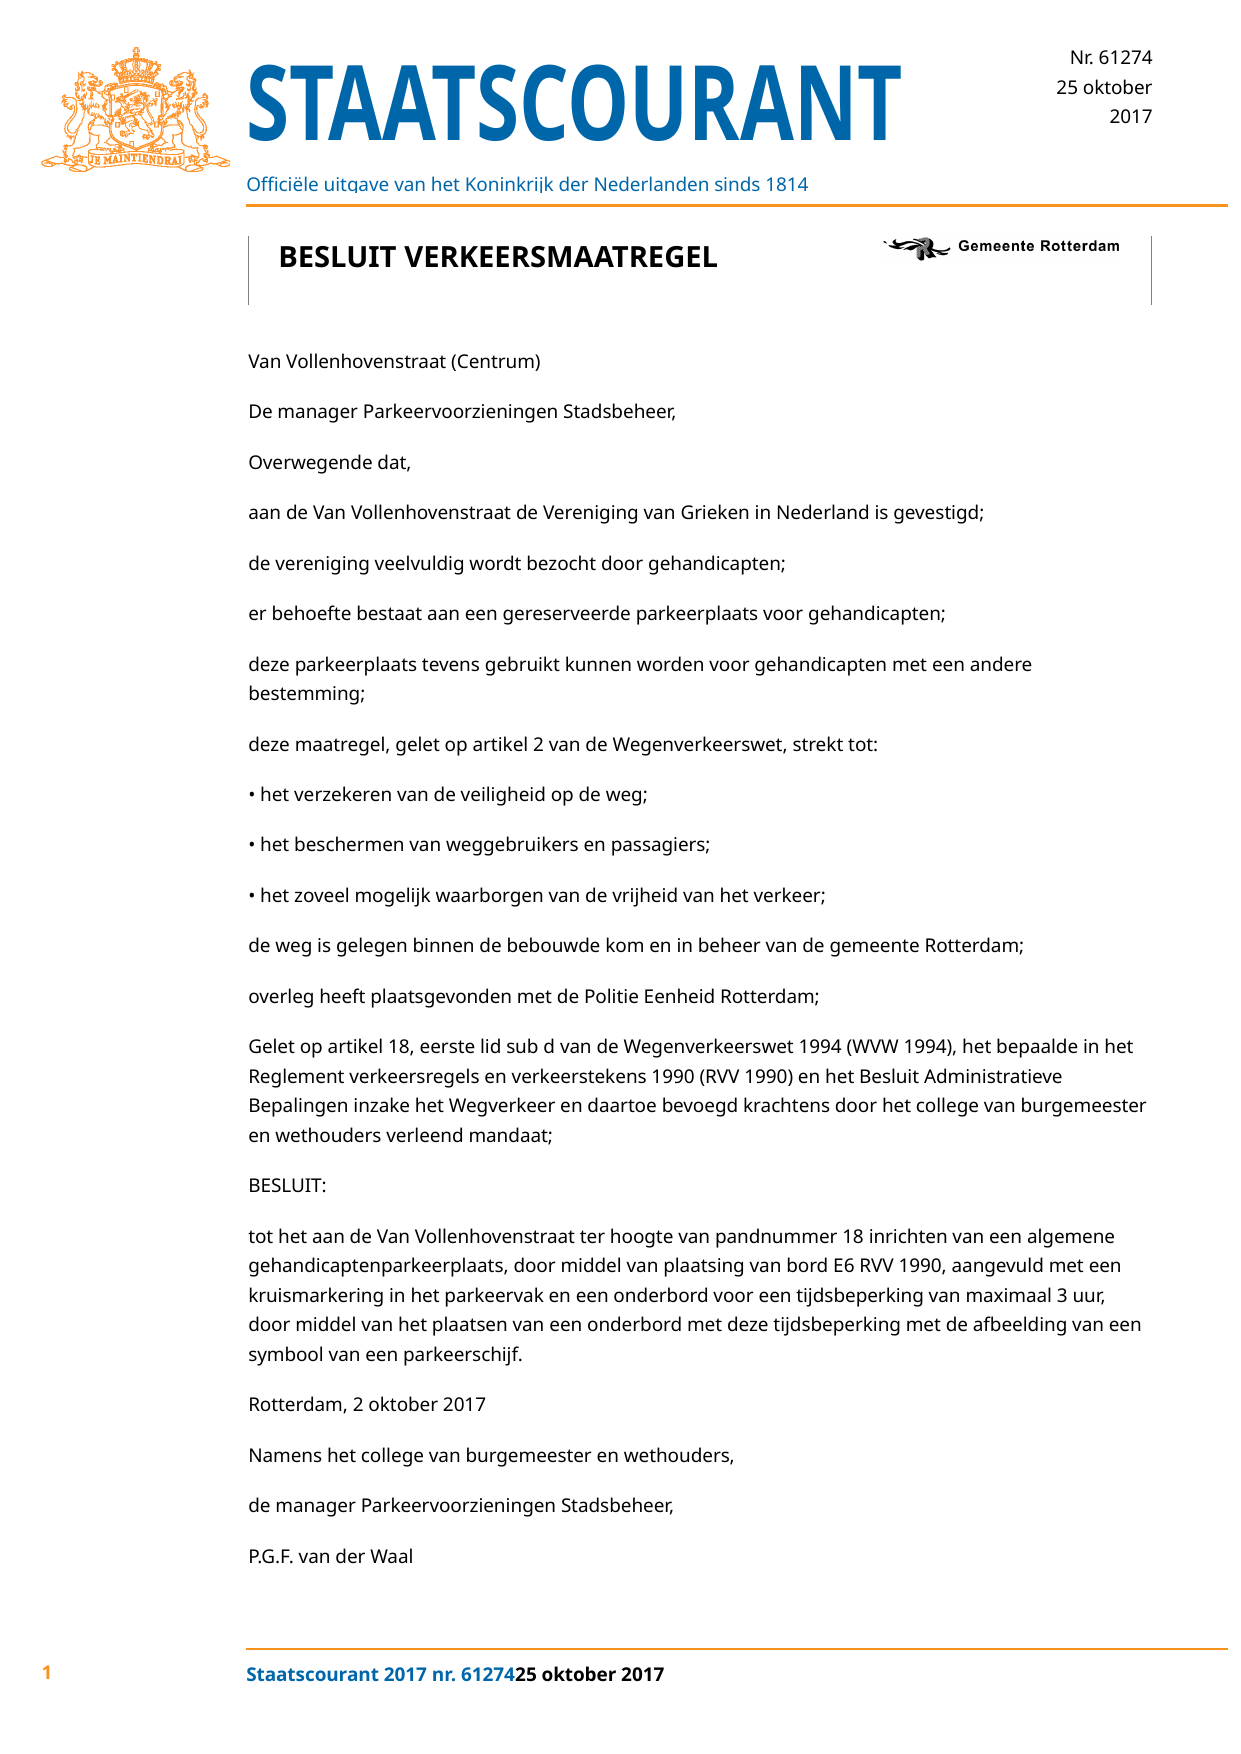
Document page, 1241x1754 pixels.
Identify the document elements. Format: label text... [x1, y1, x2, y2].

text • het zoveel mogelijk waarborgen van de vrijheid van het verkeer; [248, 882, 1152, 908]
text • het beschermen van weggebruikers en passagiers; [248, 832, 1152, 857]
text • het verzekeren van de veiligheid op de weg; [248, 781, 1152, 807]
text tot het aan de Van Vollenhovenstraat ter hoogte van pandnummer 18 inrichten van een algemene gehandicaptenparkeerplaats, door middel van plaatsing van bord E6 RVV 1990, aangevuld met een kruismarkering in het parkeervak en een onderbord voor een tijdsbeperking van maximaal 3 uur, door middel van het plaatsen van een onderbord met deze tijdsbeperking met de afbeelding van een symbool van een parkeerschijf. [248, 1223, 1152, 1367]
table_header BESLUIT VERKEERSMAATREGEL [249, 236, 850, 305]
text de weg is gelegen binnen de bebouwde kom en in beheer van de gemeente Rotterdam; [248, 932, 1152, 958]
text deze maatregel, gelet op artikel 2 van de Wegenverkeerswet, strekt tot: [248, 731, 1152, 756]
table_header [850, 236, 1151, 305]
text Gelet op artikel 18, eerste lid sub d van de Wegenverkeerswet 1994 (WVW 1994), het bepaalde in het Reglement verkeersregels en verkeerstekens 1990 (RVV 1990) en het Besluit Administratieve Bepalingen inzake het Wegverkeer en daartoe bevoegd krachtens door het college van burgemeester en wethouders verleend mandaat; [248, 1033, 1152, 1148]
text Namens het college van burgemeester en wethouders, [248, 1442, 1152, 1468]
text de manager Parkeervoorzieningen Stadsbeheer, [248, 1492, 1152, 1518]
text De manager Parkeervoorzieningen Stadsbeheer, [248, 399, 1152, 424]
text deze parkeerplaats tevens gebruikt kunnen worden voor gehandicapten met een andere bestemming; [248, 651, 1152, 706]
text BESLUIT: [248, 1172, 1152, 1198]
text Van Vollenhovenstraat (Centrum) [248, 348, 1152, 374]
text P.G.F. van der Waal [248, 1543, 1152, 1568]
picture [882, 236, 1119, 261]
text Rotterdam, 2 oktober 2017 [248, 1392, 1152, 1417]
picture [41, 47, 231, 172]
text Overwegende dat, [248, 449, 1152, 475]
text er behoefte bestaat aan een gereserveerde parkeerplaats voor gehandicapten; [248, 600, 1152, 626]
text aan de Van Vollenhovenstraat de Vereniging van Grieken in Nederland is gevestigd; [248, 499, 1152, 525]
text overleg heeft plaatsgevonden met de Politie Eenheid Rotterdam; [248, 983, 1152, 1008]
text de vereniging veelvuldig wordt bezocht door gehandicapten; [248, 550, 1152, 576]
